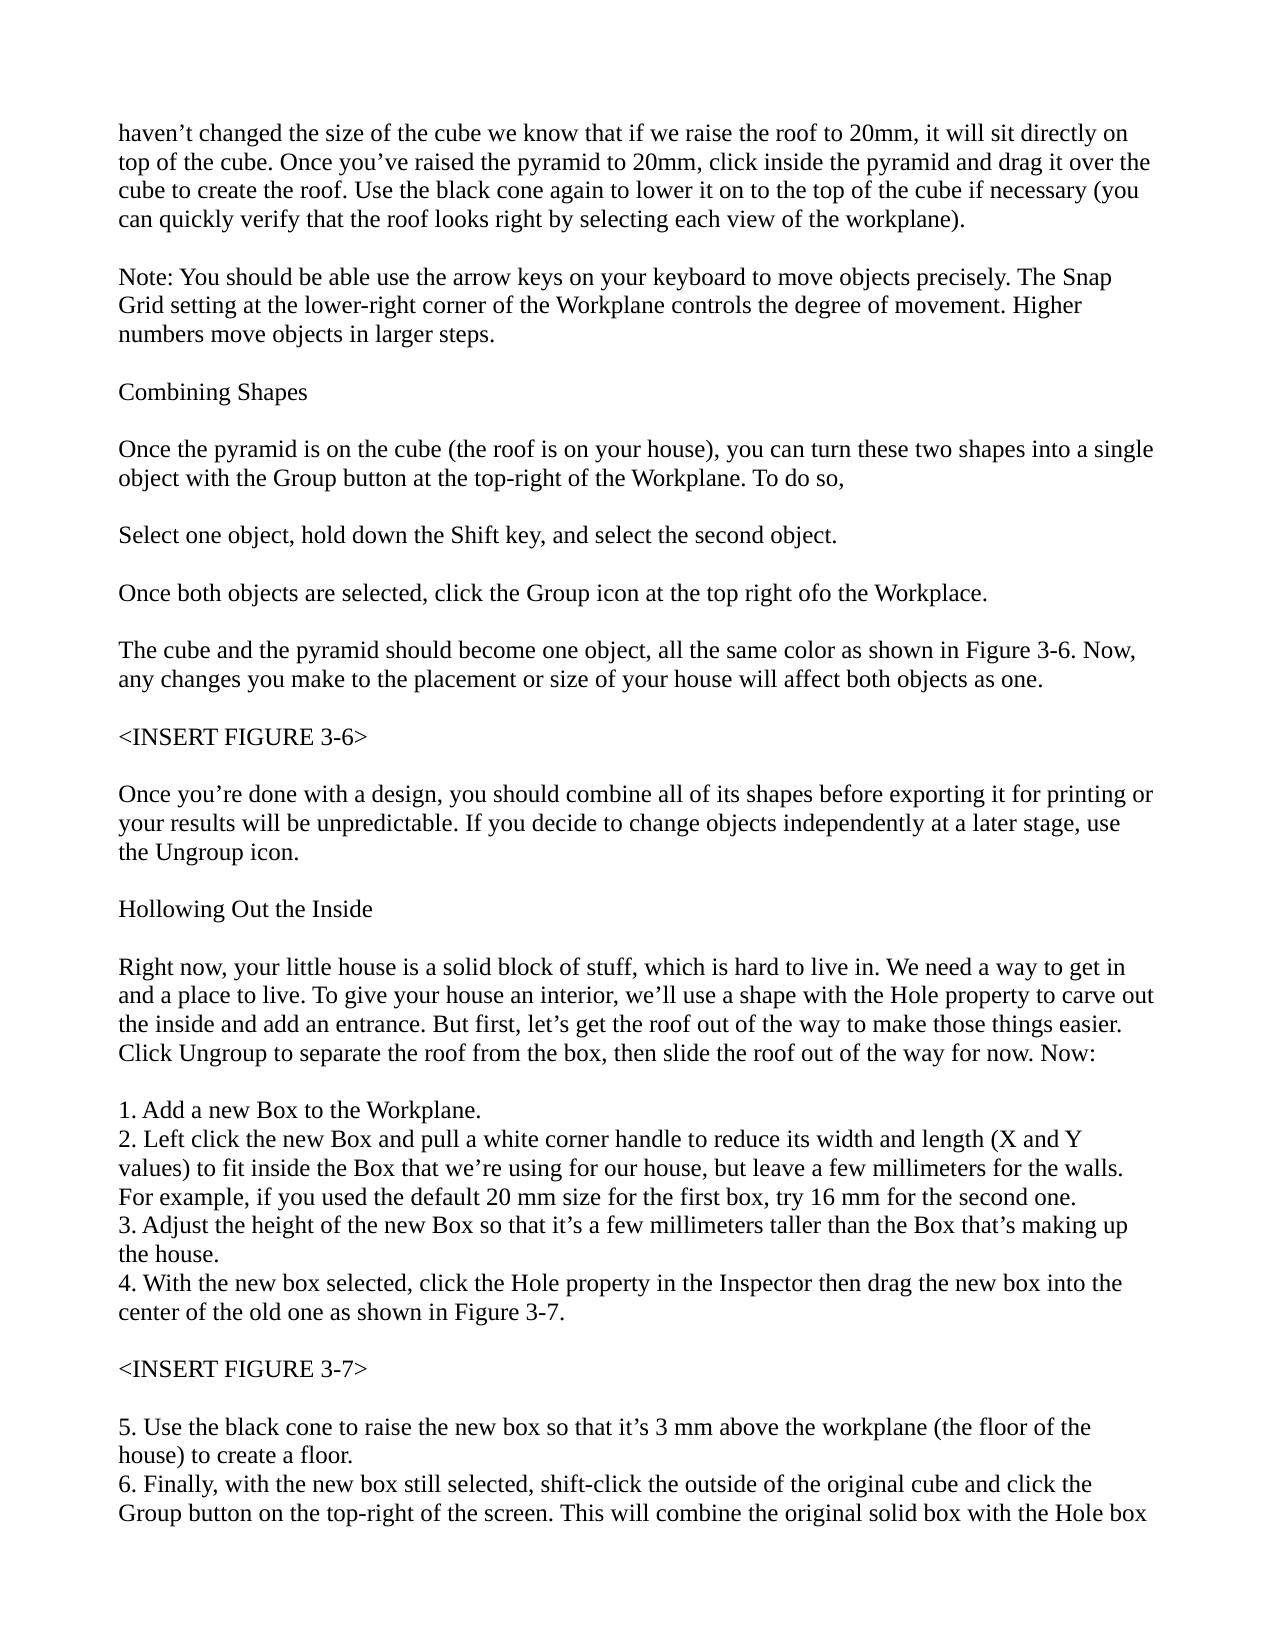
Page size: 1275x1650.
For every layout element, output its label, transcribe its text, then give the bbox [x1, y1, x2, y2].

text Note: You should be able use the arrow keys on your keyboard to move objects precisely. The Snap Grid setting at the lower-right corner of the Workplane controls the degree of movement. Higher numbers move objects in larger steps. [118, 262, 1157, 348]
text 6. Finally, with the new box still selected, shift-click the outside of the original cube and click the Group button on the top-right of the screen. This will combine the original solid box with the Hole box [118, 1469, 1157, 1527]
text Select one object, hold down the Shift key, and select the second object. [118, 521, 1157, 549]
text haven’t changed the size of the cube we know that if we raise the roof to 20mm, it will sit directly on top of the cube. Once you’ve raised the pyramid to 20mm, click inside the pyramid and drag it over the cube to create the roof. Use the black cone again to lower it on to the top of the cube if necessary (you can quickly verify that the roof looks right by selecting each view of the workplane). [118, 118, 1157, 233]
text Combining Shapes [118, 377, 1157, 406]
text Hollowing Out the Inside [118, 894, 1157, 923]
text 1. Add a new Box to the Workplane. [118, 1096, 1157, 1124]
text Once both objects are selected, click the Group icon at the top right ofo the Workplace. [118, 578, 1157, 607]
text 2. Left click the new Box and pull a white corner handle to reduce its width and length (X and Y values) to fit inside the Box that we’re using for our house, but leave a few millimeters for the walls. For example, if you used the default 20 mm size for the first box, try 16 mm for the second one. [118, 1124, 1157, 1211]
text 3. Adjust the height of the new Box so that it’s a few millimeters taller than the Box that’s making up the house. [118, 1211, 1157, 1268]
text Right now, your little house is a solid block of stuff, which is hard to live in. We need a way to get in and a place to live. To give your house an interior, we’ll use a shape with the Hole property to carve out the inside and add an entrance. But first, let’s get the roof out of the way to make those things easier. Click Ungroup to separate the roof from the box, then slide the roof out of the way for now. Now: [118, 952, 1157, 1067]
text Once you’re done with a design, you should combine all of its shapes before exporting it for printing or your results will be unpredictable. If you decide to change objects independently at a later stage, use the Ungroup icon. [118, 779, 1157, 866]
text 4. With the new box selected, click the Hole property in the Inspector then drag the new box into the center of the old one as shown in Figure 3-7. [118, 1268, 1157, 1326]
text Once the pyramid is on the cube (the roof is on your house), you can turn these two shapes into a single object with the Group button at the top-right of the Workplane. To do so, [118, 434, 1157, 492]
text The cube and the pyramid should become one object, all the same color as shown in Figure 3-6. Now, any changes you make to the placement or size of your house will affect both objects as one. [118, 636, 1157, 693]
text <INSERT FIGURE 3-7> [118, 1354, 1157, 1383]
text 5. Use the black cone to raise the new box so that it’s 3 mm above the workplane (the floor of the house) to create a floor. [118, 1412, 1157, 1469]
text <INSERT FIGURE 3-6> [118, 722, 1157, 751]
